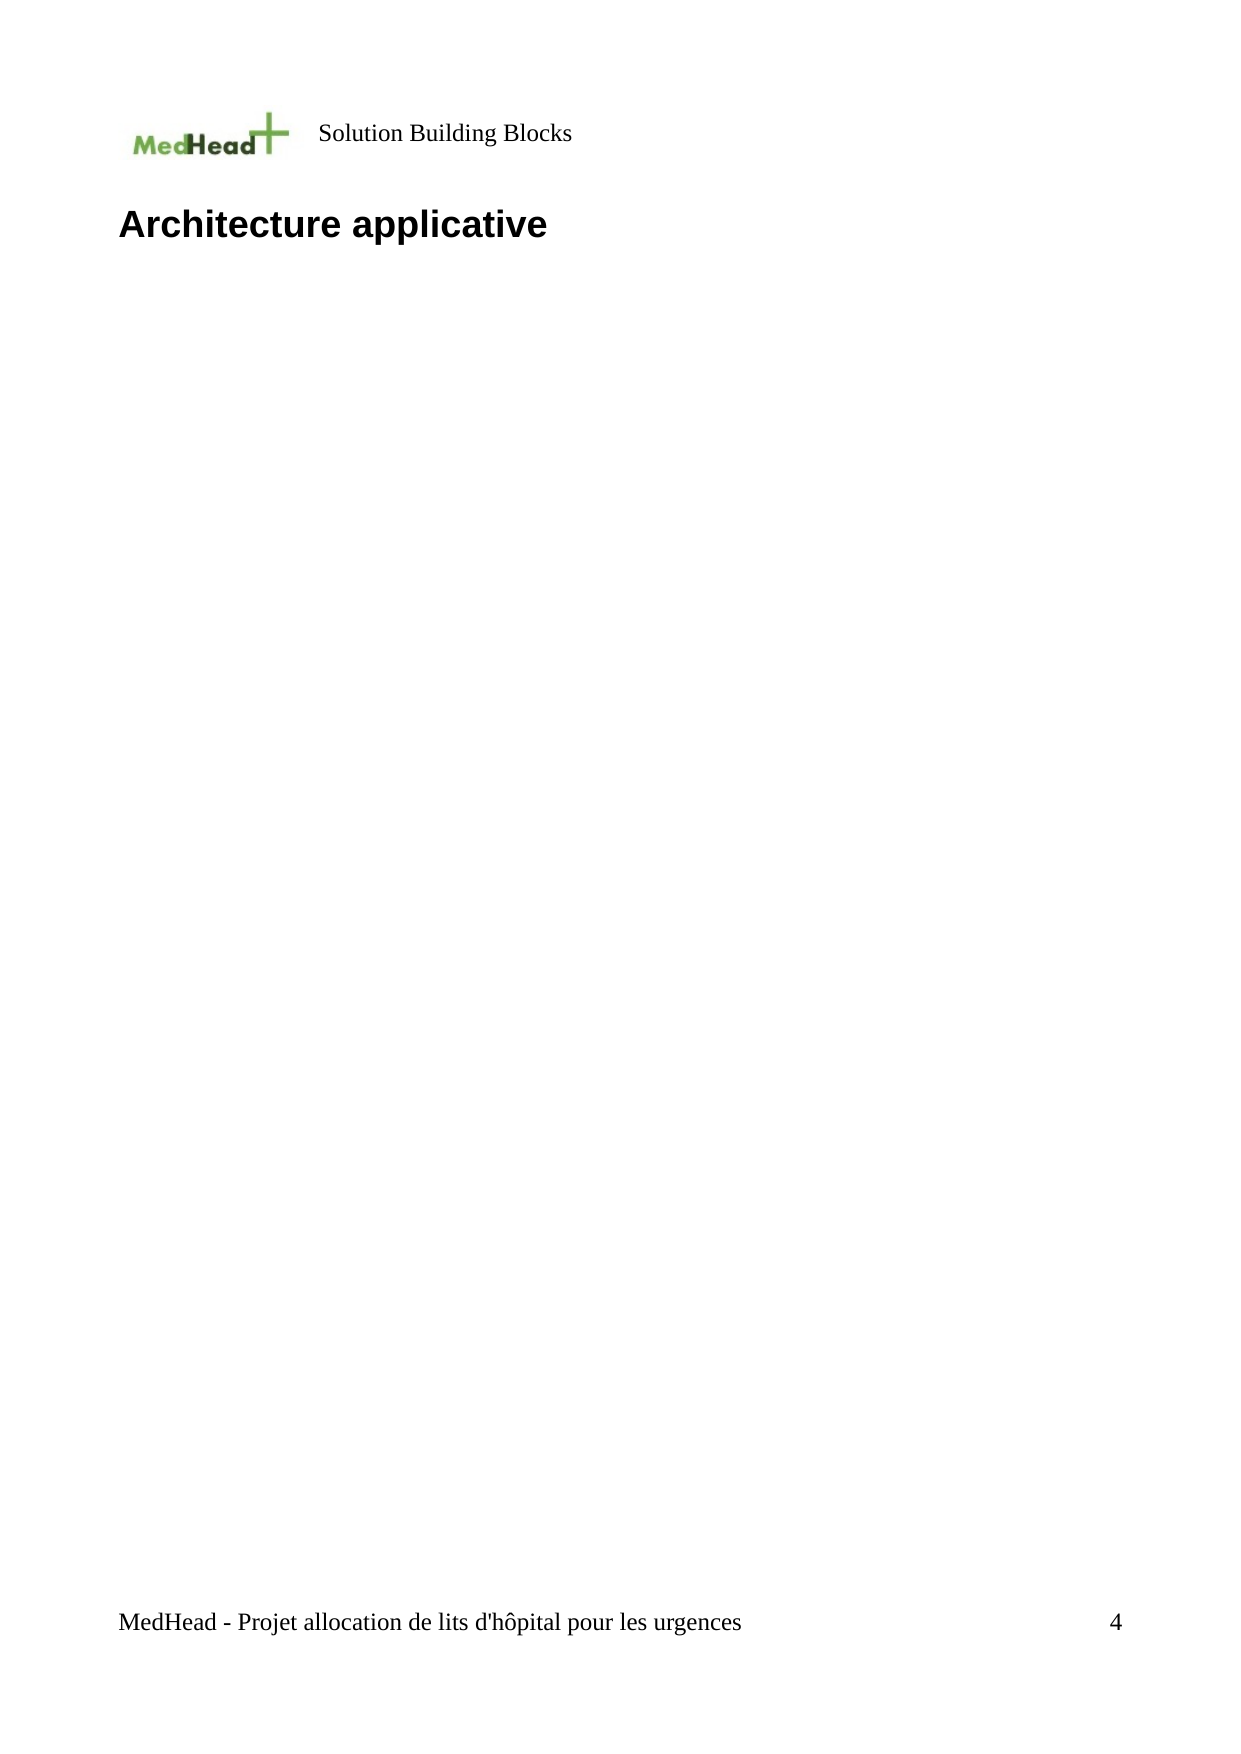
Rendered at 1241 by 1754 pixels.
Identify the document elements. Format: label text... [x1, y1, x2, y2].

picture [118, 105, 305, 160]
subtitle Architecture applicative [118, 201, 1122, 245]
